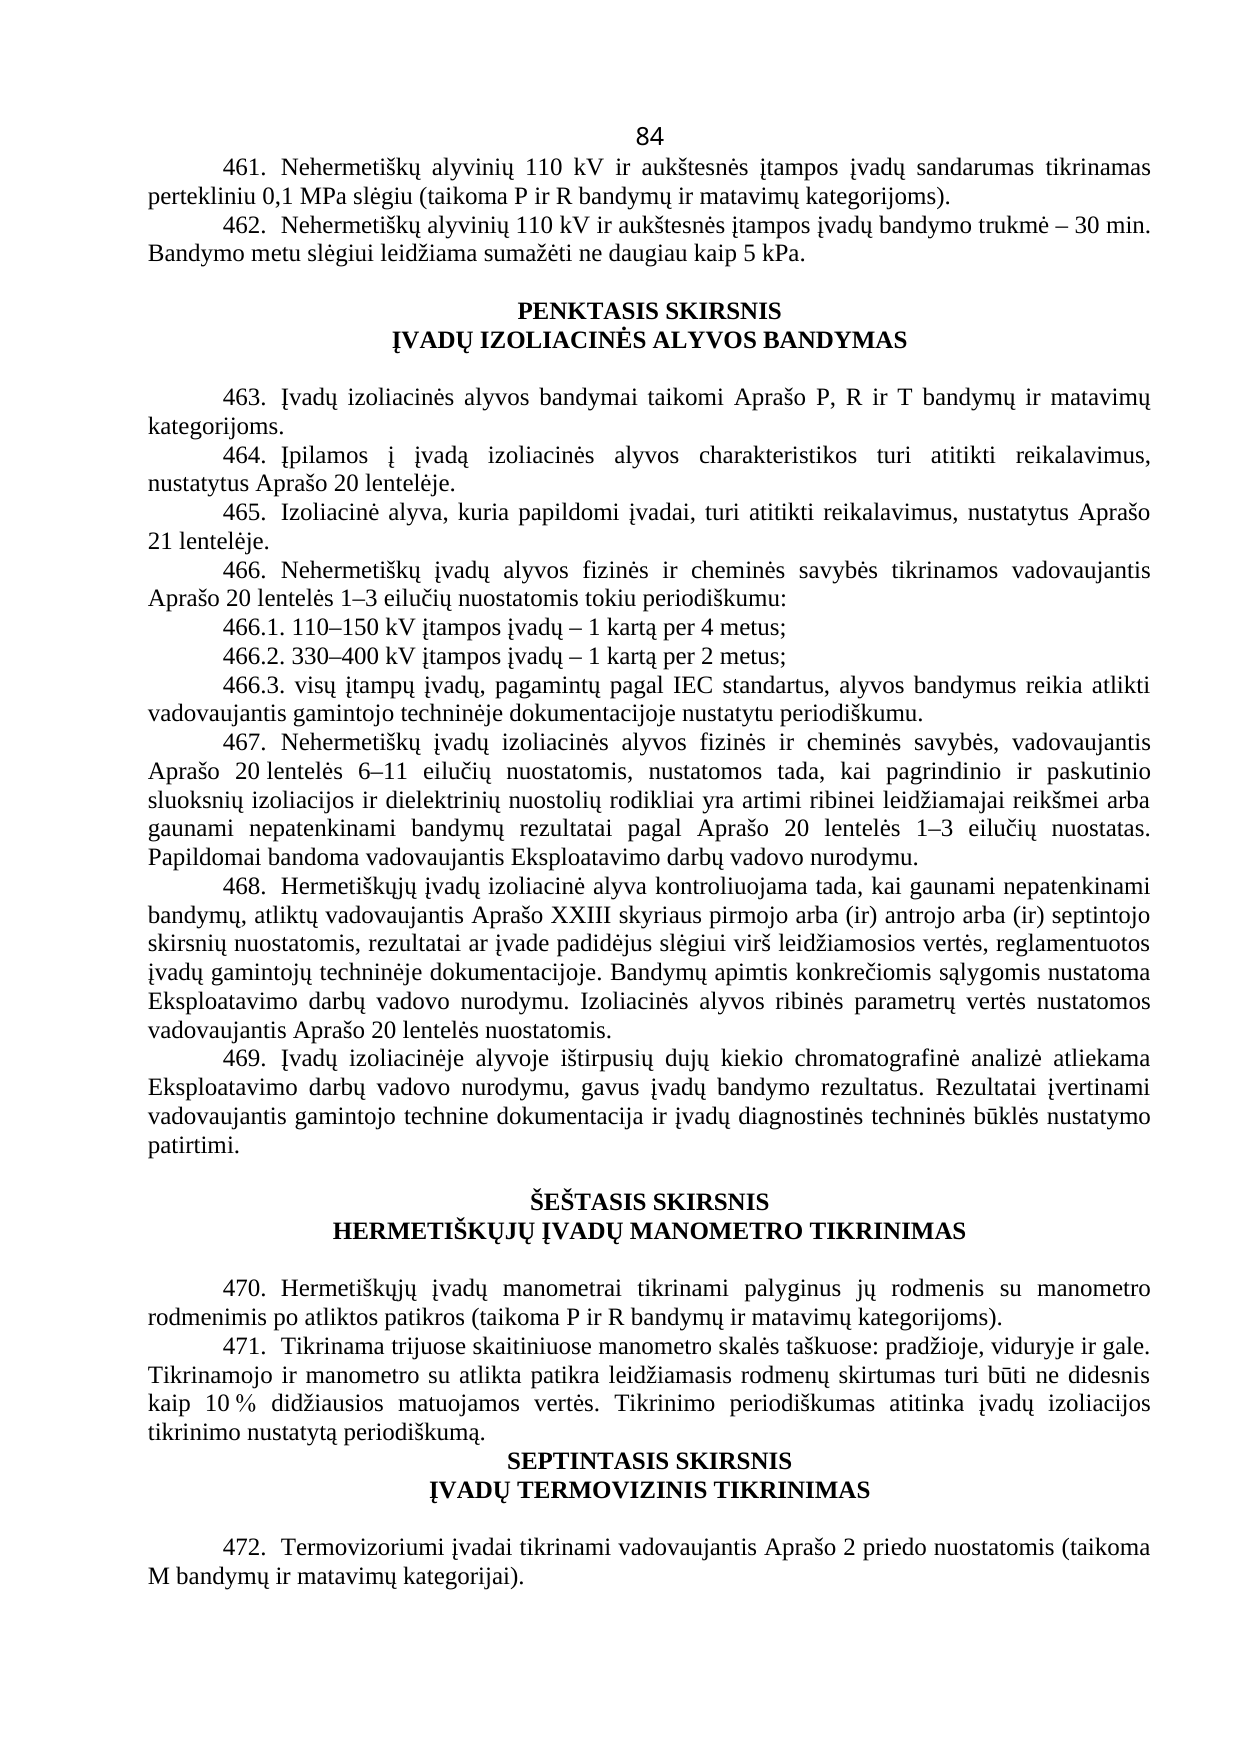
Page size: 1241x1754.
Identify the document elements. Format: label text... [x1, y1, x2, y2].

text 463. Įvadų izoliacinės alyvos bandymai taikomi Aprašo P, R ir T bandymų ir matavimų kategorijoms. [148, 382, 1152, 440]
text 466. Nehermetiškų įvadų alyvos fizinės ir cheminės savybės tikrinamos vadovaujantis Aprašo 20 lentelės 1–3 eilučių nuostatomis tokiu periodiškumu: [148, 555, 1152, 612]
subtitle SEPTINTASIS SKIRSNIS [148, 1446, 1152, 1475]
text 461. Nehermetiškų alyvinių 110 kV ir aukštesnės įtampos įvadų sandarumas tikrinamas pertekliniu 0,1 MPa slėgiu (taikoma P ir R bandymų ir matavimų kategorijoms). [148, 152, 1152, 210]
text 469. Įvadų izoliacinėje alyvoje ištirpusių dujų kiekio chromatografinė analizė atliekama Eksploatavimo darbų vadovo nurodymu, gavus įvadų bandymo rezultatus. Rezultatai įvertinami vadovaujantis gamintojo technine dokumentacija ir įvadų diagnostinės techninės būklės nustatymo patirtimi. [148, 1043, 1152, 1158]
text 470. Hermetiškųjų įvadų manometrai tikrinami palyginus jų rodmenis su manometro rodmenimis po atliktos patikros (taikoma P ir R bandymų ir matavimų kategorijoms). [148, 1273, 1152, 1331]
subtitle ĮVADŲ TERMOVIZINIS TIKRINIMAS [148, 1475, 1152, 1503]
text 472. Termovizoriumi įvadai tikrinami vadovaujantis Aprašo 2 priedo nuostatomis (taikoma M bandymų ir matavimų kategorijai). [148, 1532, 1152, 1590]
subtitle PENKTASIS SKIRSNIS [148, 296, 1152, 325]
text 466.1. 110–150 kV įtampos įvadų – 1 kartą per 4 metus; [223, 612, 1152, 641]
text 464. Įpilamos į įvadą izoliacinės alyvos charakteristikos turi atitikti reikalavimus, nustatytus Aprašo 20 lentelėje. [148, 440, 1152, 497]
text 467. Nehermetiškų įvadų izoliacinės alyvos fizinės ir cheminės savybės, vadovaujantis Aprašo 20 lentelės 6–11 eilučių nuostatomis, nustatomos tada, kai pagrindinio ir paskutinio sluoksnių izoliacijos ir dielektrinių nuostolių rodikliai yra artimi ribinei leidžiamajai reikšmei arba gaunami nepatenkinami bandymų rezultatai pagal Aprašo 20 lentelės 1–3 eilučių nuostatas. Papildomai bandoma vadovaujantis Eksploatavimo darbų vadovo nurodymu. [148, 727, 1152, 871]
subtitle ŠEŠTASIS SKIRSNIS [148, 1187, 1152, 1216]
text 471. Tikrinama trijuose skaitiniuose manometro skalės taškuose: pradžioje, viduryje ir gale. Tikrinamojo ir manometro su atlikta patikra leidžiamasis rodmenų skirtumas turi būti ne didesnis kaip 10  didžiausios matuojamos vertės. Tikrinimo periodiškumas atitinka įvadų izoliacijos tikrinimo nustatytą periodiškumą. [148, 1331, 1152, 1446]
text 468. Hermetiškųjų įvadų izoliacinė alyva kontroliuojama tada, kai gaunami nepatenkinami bandymų, atliktų vadovaujantis Aprašo XXIII skyriaus pirmojo arba (ir) antrojo arba (ir) septintojo skirsnių nuostatomis, rezultatai ar įvade padidėjus slėgiui virš leidžiamosios vertės, reglamentuotos įvadų gamintojų techninėje dokumentacijoje. Bandymų apimtis konkrečiomis sąlygomis nustatoma Eksploatavimo darbų vadovo nurodymu. Izoliacinės alyvos ribinės parametrų vertės nustatomos vadovaujantis Aprašo 20 lentelės nuostatomis. [148, 871, 1152, 1043]
subtitle HERMETIŠKŲJŲ ĮVADŲ MANOMETRO TIKRINIMAS [148, 1216, 1152, 1245]
text 466.3. visų įtampų įvadų, pagamintų pagal IEC standartus, alyvos bandymus reikia atlikti vadovaujantis gamintojo techninėje dokumentacijoje nustatytu periodiškumu. [148, 670, 1152, 727]
text 466.2. 330–400 kV įtampos įvadų – 1 kartą per 2 metus; [223, 641, 1152, 670]
text 465. Izoliacinė alyva, kuria papildomi įvadai, turi atitikti reikalavimus, nustatytus Aprašo 21 lentelėje. [148, 497, 1152, 555]
subtitle ĮVADŲ IZOLIACINĖS ALYVOS BANDYMAS [148, 325, 1152, 353]
text 462. Nehermetiškų alyvinių 110 kV ir aukštesnės įtampos įvadų bandymo trukmė – 30 min. Bandymo metu slėgiui leidžiama sumažėti ne daugiau kaip 5 kPa. [148, 210, 1152, 267]
